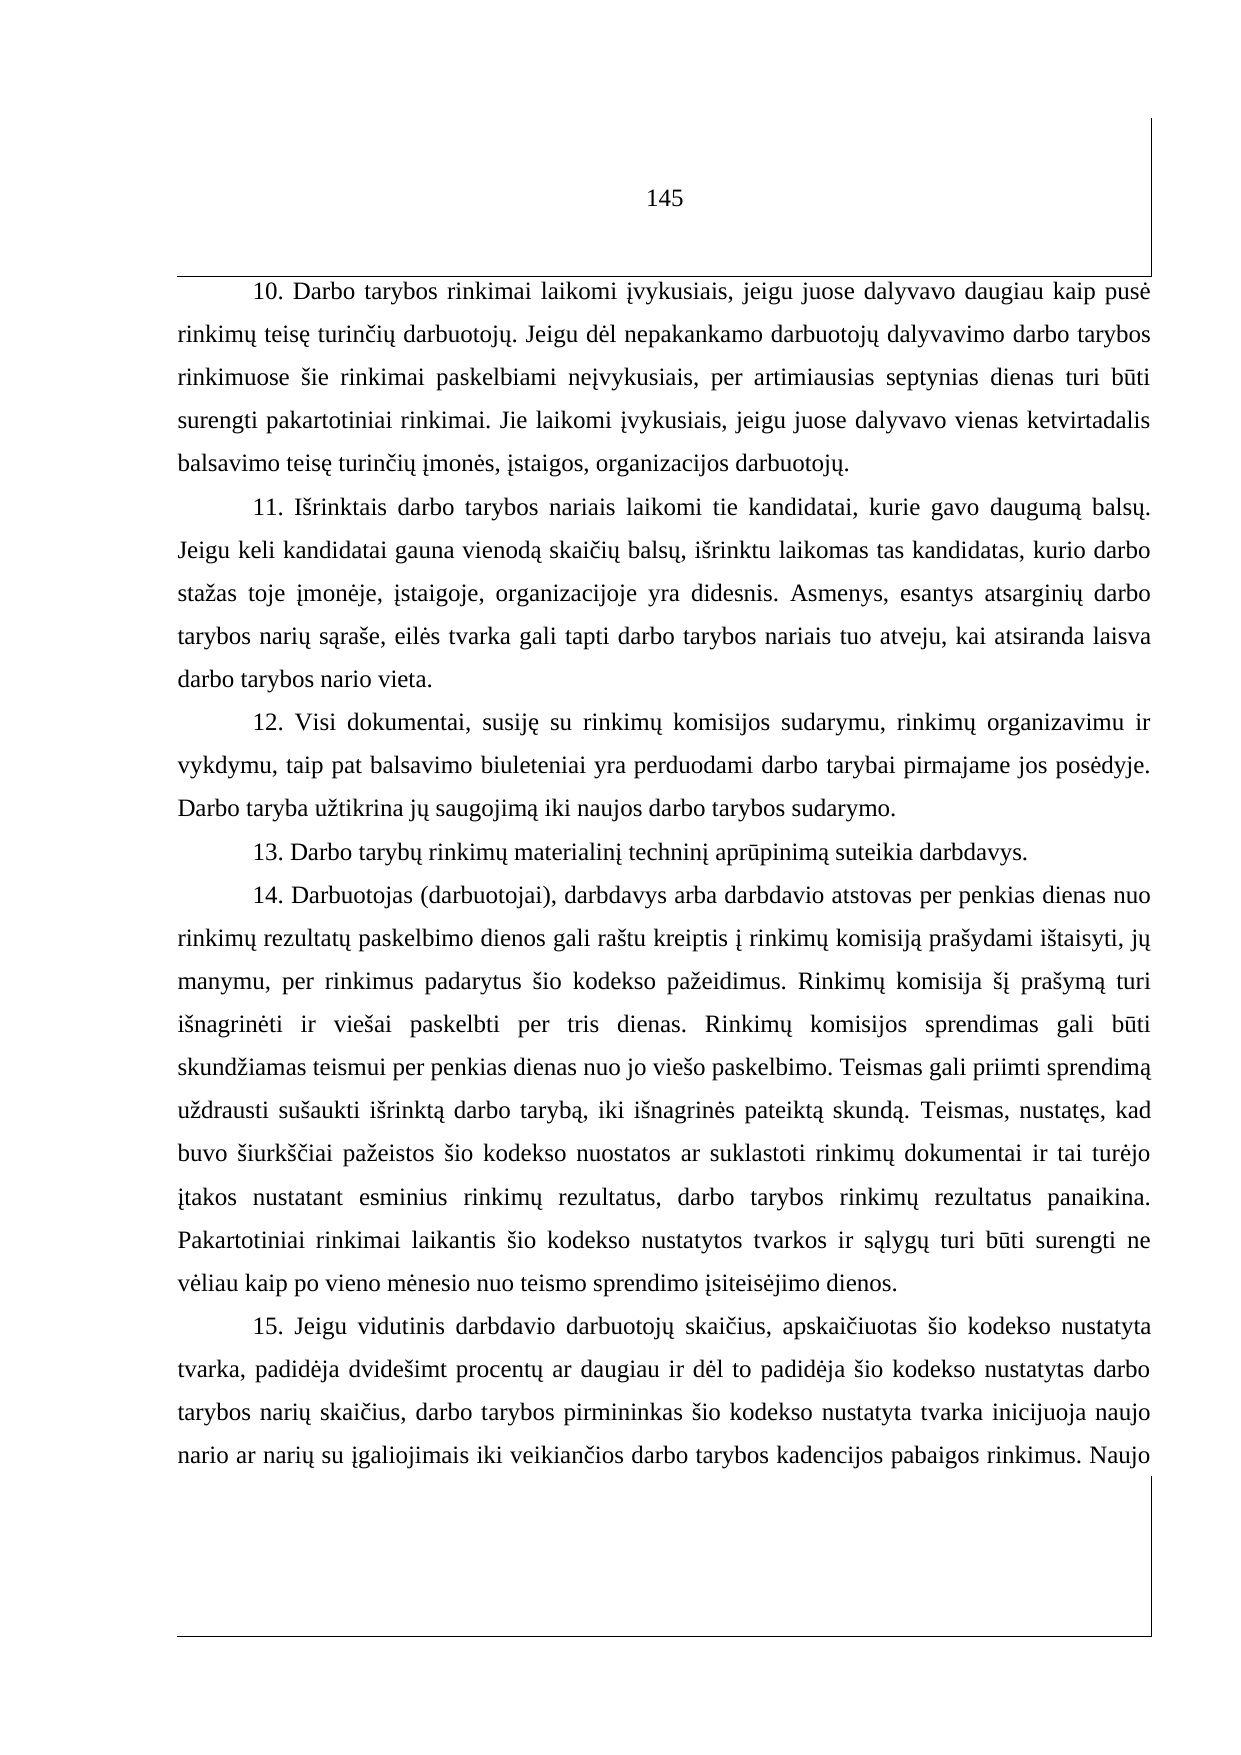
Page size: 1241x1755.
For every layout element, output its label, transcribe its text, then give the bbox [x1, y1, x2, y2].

text 13. Darbo tarybų rinkimų materialinį techninį aprūpinimą suteikia darbdavys. [177, 837, 1152, 865]
text 11. Išrinktais darbo tarybos nariais laikomi tie kandidatai, kurie gavo daugumą balsų. Jeigu keli kandidatai gauna vienodą skaičių balsų, išrinktu laikomas tas kandidatas, kurio darbo stažas toje įmonėje, įstaigoje, organizacijoje yra didesnis. Asmenys, esantys atsarginių darbo tarybos narių sąraše, eilės tvarka gali tapti darbo tarybos nariais tuo atveju, kai atsiranda laisva darbo tarybos nario vieta. [177, 492, 1152, 693]
text 15. Jeigu vidutinis darbdavio darbuotojų skaičius, apskaičiuotas šio kodekso nustatyta tvarka, padidėja dvidešimt procentų ar daugiau ir dėl to padidėja šio kodekso nustatytas darbo tarybos narių skaičius, darbo tarybos pirmininkas šio kodekso nustatyta tvarka inicijuoja naujo nario ar narių su įgaliojimais iki veikiančios darbo tarybos kadencijos pabaigos rinkimus. Naujo [177, 1311, 1152, 1469]
text 12. Visi dokumentai, susiję su rinkimų komisijos sudarymu, rinkimų organizavimu ir vykdymu, taip pat balsavimo biuleteniai yra perduodami darbo tarybai pirmajame jos posėdyje. Darbo taryba užtikrina jų saugojimą iki naujos darbo tarybos sudarymo. [177, 707, 1152, 822]
text 10. Darbo tarybos rinkimai laikomi įvykusiais, jeigu juose dalyvavo daugiau kaip pusė rinkimų teisę turinčių darbuotojų. Jeigu dėl nepakankamo darbuotojų dalyvavimo darbo tarybos rinkimuose šie rinkimai paskelbiami neįvykusiais, per artimiausias septynias dienas turi būti surengti pakartotiniai rinkimai. Jie laikomi įvykusiais, jeigu juose dalyvavo vienas ketvirtadalis balsavimo teisę turinčių įmonės, įstaigos, organizacijos darbuotojų. [177, 276, 1152, 477]
text 14. Darbuotojas (darbuotojai), darbdavys arba darbdavio atstovas per penkias dienas nuo rinkimų rezultatų paskelbimo dienos gali raštu kreiptis į rinkimų komisiją prašydami ištaisyti, jų manymu, per rinkimus padarytus šio kodekso pažeidimus. Rinkimų komisija šį prašymą turi išnagrinėti ir viešai paskelbti per tris dienas. Rinkimų komisijos sprendimas gali būti skundžiamas teismui per penkias dienas nuo jo viešo paskelbimo. Teismas gali priimti sprendimą uždrausti sušaukti išrinktą darbo tarybą, iki išnagrinės pateiktą skundą. Teismas, nustatęs, kad buvo šiurkščiai pažeistos šio kodekso nuostatos ar suklastoti rinkimų dokumentai ir tai turėjo įtakos nustatant esminius rinkimų rezultatus, darbo tarybos rinkimų rezultatus panaikina. Pakartotiniai rinkimai laikantis šio kodekso nustatytos tvarkos ir sąlygų turi būti surengti ne vėliau kaip po vieno mėnesio nuo teismo sprendimo įsiteisėjimo dienos. [177, 880, 1152, 1297]
